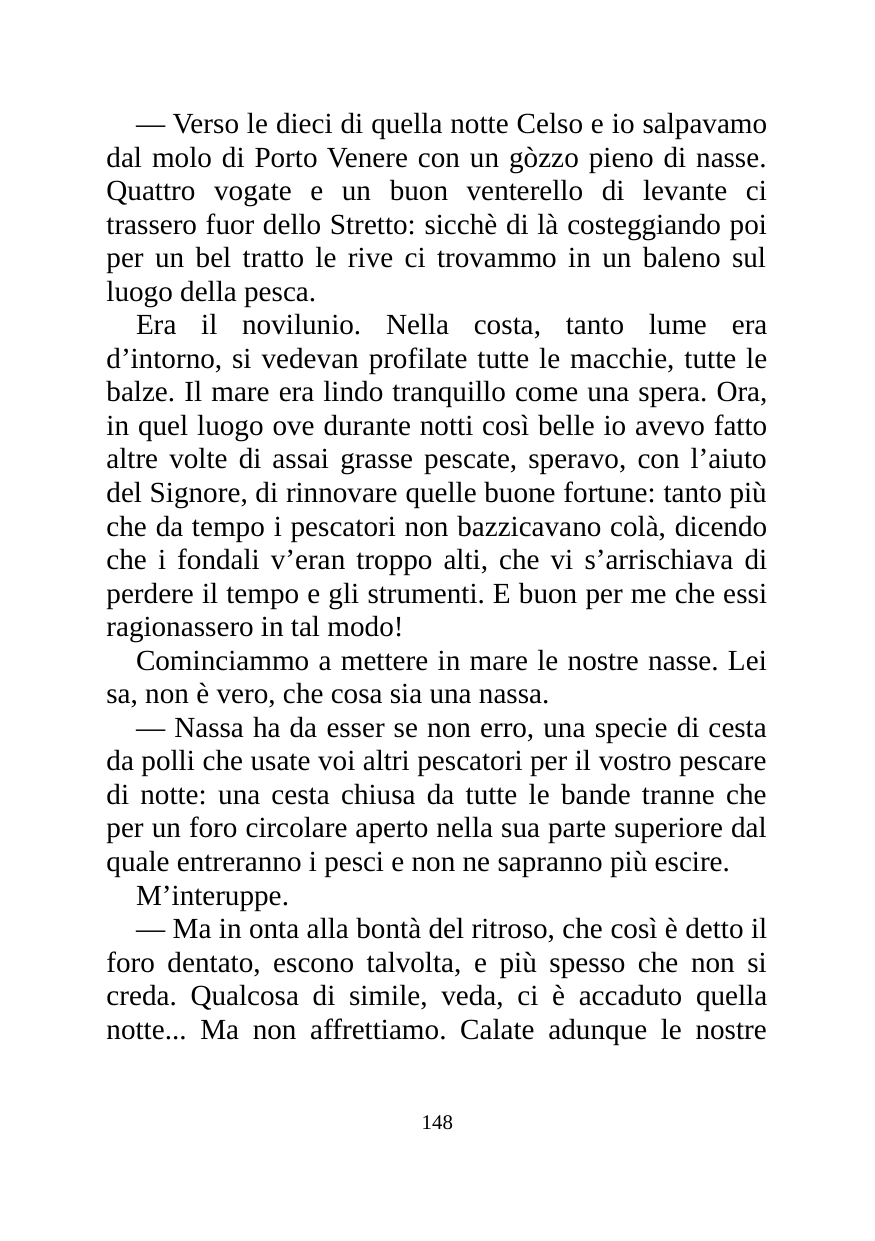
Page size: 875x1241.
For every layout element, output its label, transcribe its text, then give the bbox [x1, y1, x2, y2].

text — Ma in onta alla bontà del ritroso, che così è detto il foro dentato, escono talvolta, e più spesso che non si creda. Qualcosa di simile, veda, ci è accaduto quella notte... Ma non affrettiamo. Calate adunque le nostre [106, 911, 768, 1045]
text Cominciammo a mettere in mare le nostre nasse. Lei sa, non è vero, che cosa sia una nassa. [106, 643, 768, 710]
text — Nassa ha da esser se non erro, una specie di cesta da polli che usate voi altri pescatori per il vostro pescare di notte: una cesta chiusa da tutte le bande tranne che per un foro circolare aperto nella sua parte superiore dal quale entreranno i pesci e non ne sapranno più escire. [106, 710, 768, 878]
text — Verso le dieci di quella notte Celso e io salpavamo dal molo di Porto Venere con un gòzzo pieno di nasse. Quattro vogate e un buon venterello di levante ci trassero fuor dello Stretto: sicchè di là costeggiando poi per un bel tratto le rive ci trovammo in un baleno sul luogo della pesca. [106, 106, 768, 307]
text Era il novilunio. Nella costa, tanto lume era d’intorno, si vedevan profilate tutte le macchie, tutte le balze. Il mare era lindo tranquillo come una spera. Ora, in quel luogo ove durante notti così belle io avevo fatto altre volte di assai grasse pescate, speravo, con l’aiuto del Signore, di rinnovare quelle buone fortune: tanto più che da tempo i pescatori non bazzicavano colà, dicendo che i fondali v’eran troppo alti, che vi s’arrischiava di perdere il tempo e gli strumenti. E buon per me che essi ragionassero in tal modo! [106, 307, 768, 643]
text M’interuppe. [106, 878, 768, 911]
